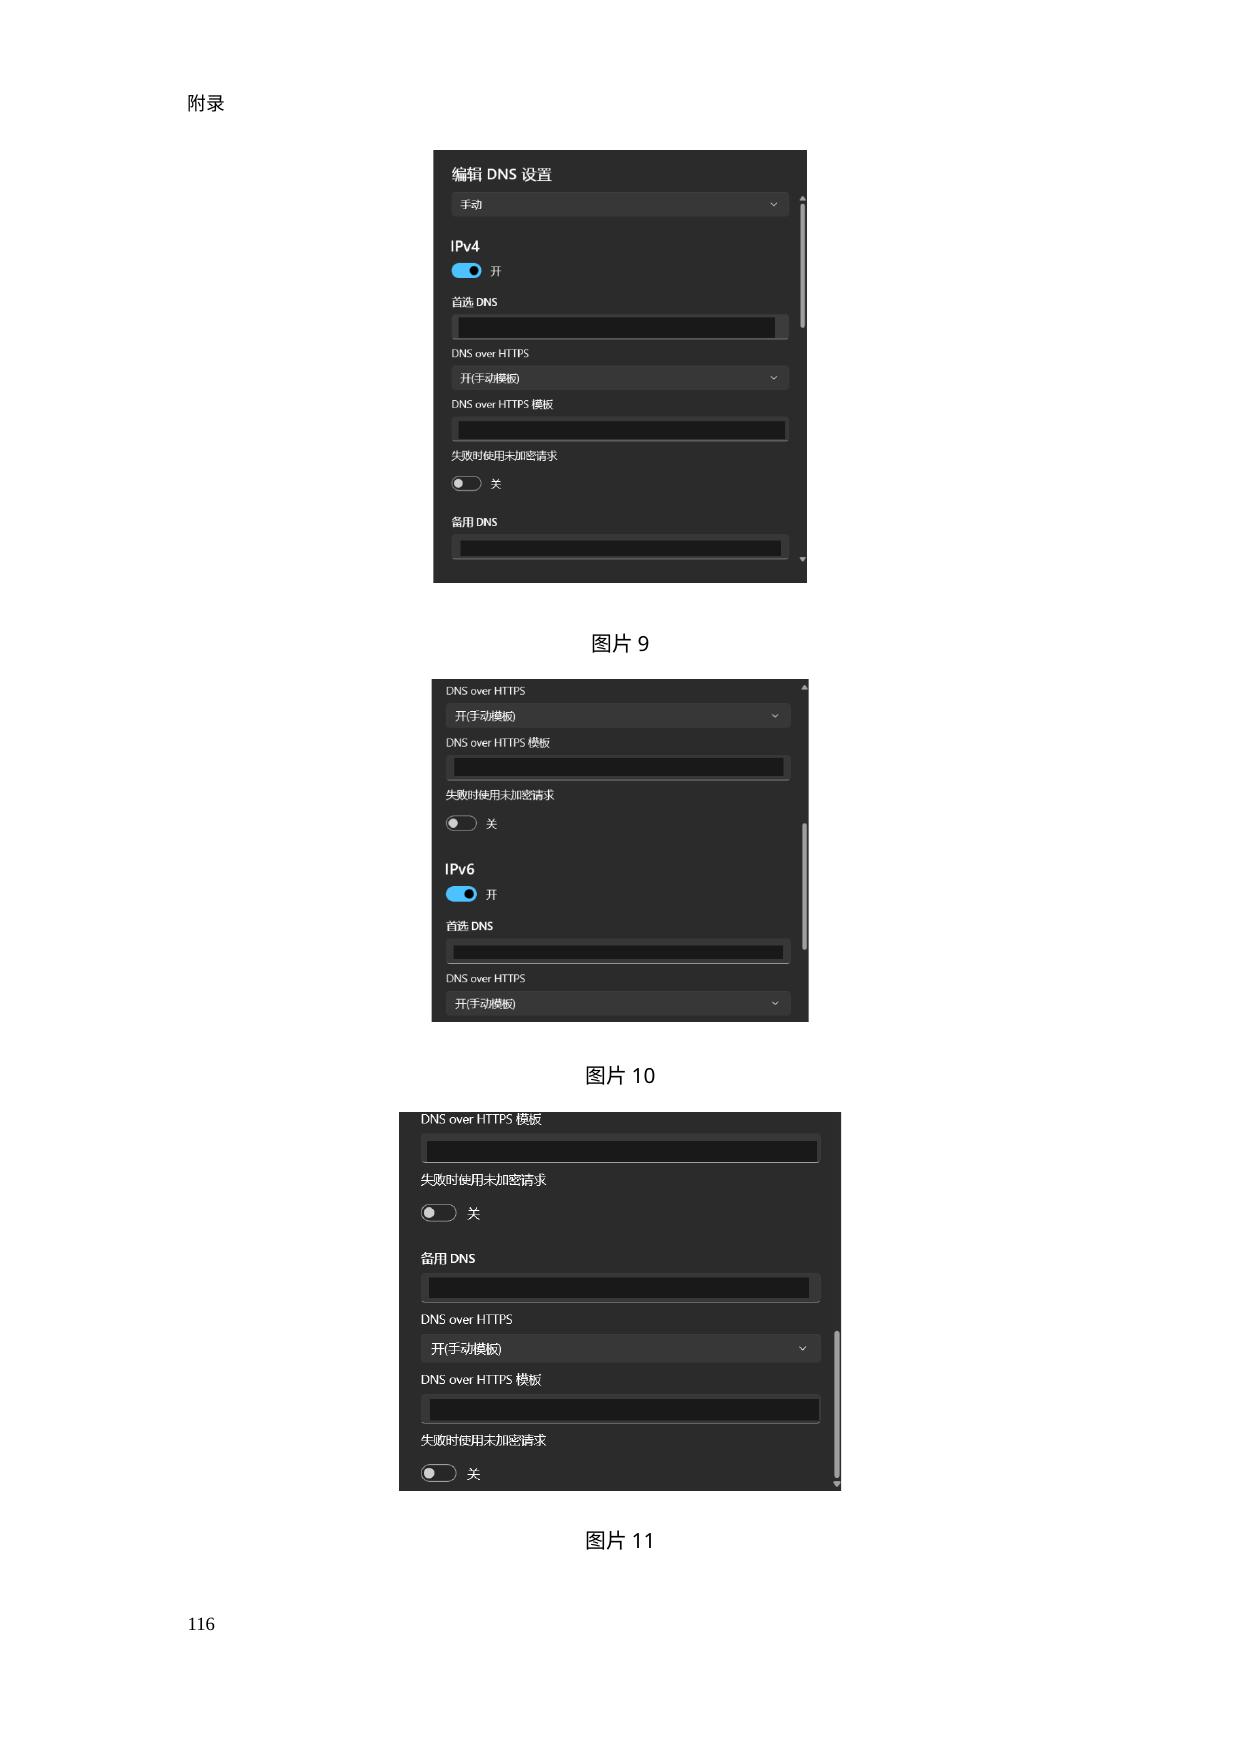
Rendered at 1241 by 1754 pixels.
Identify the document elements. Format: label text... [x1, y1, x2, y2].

picture [431, 679, 809, 1022]
text 图片 11 [187, 1523, 1053, 1555]
picture [433, 150, 807, 583]
picture [399, 1112, 842, 1491]
text 图片 9 [187, 626, 1053, 658]
text 图片 10 [187, 1058, 1053, 1091]
